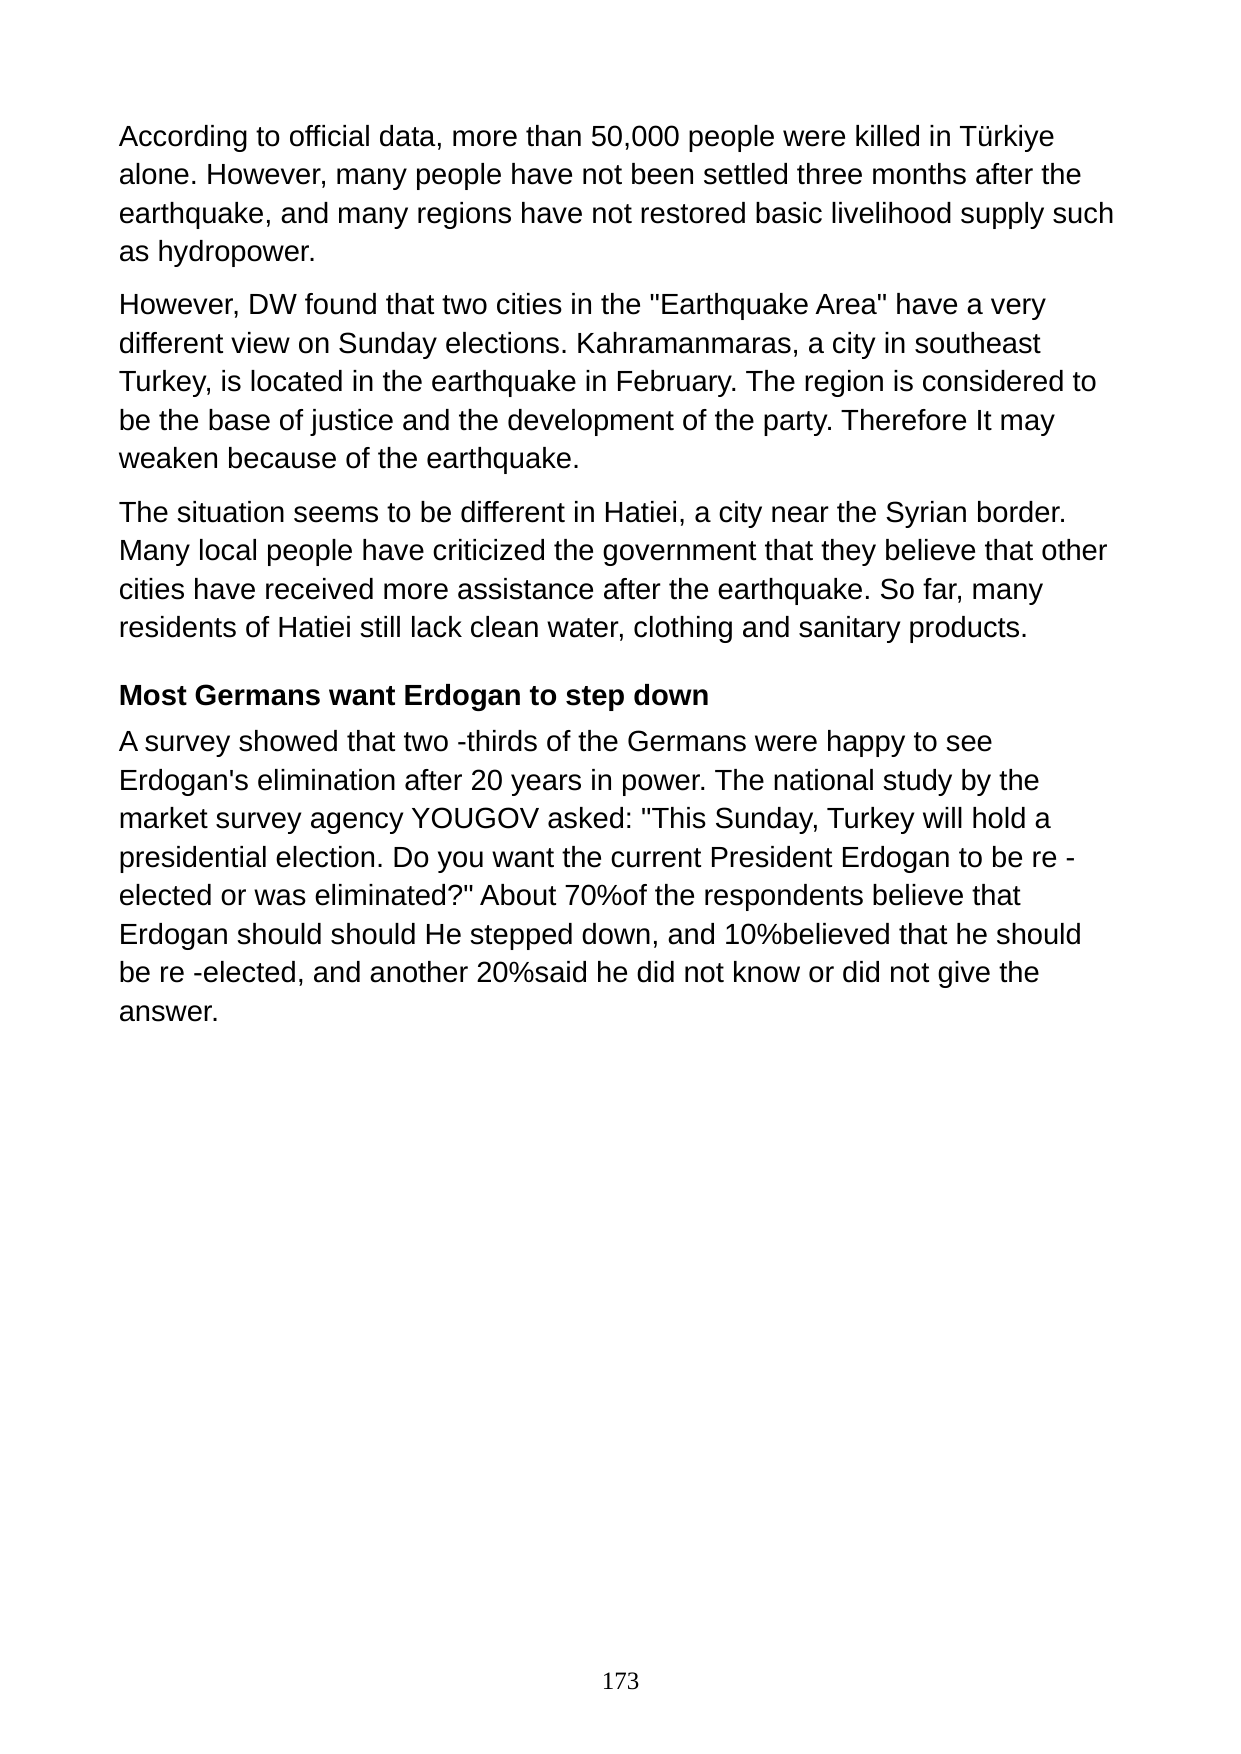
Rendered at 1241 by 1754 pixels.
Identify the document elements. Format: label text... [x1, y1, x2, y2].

subtitle Most Germans want Erdogan to step down [118, 678, 1122, 711]
text However, DW found that two cities in the "Earthquake Area" have a very different view on Sunday elections. Kahramanmaras, a city in southeast Turkey, is located in the earthquake in February. The region is considered to be the base of justice and the development of the party. Therefore It may weaken because of the earthquake. [118, 287, 1122, 475]
text The situation seems to be different in Hatiei, a city near the Syrian border. Many local people have criticized the government that they believe that other cities have received more assistance after the earthquake. So far, many residents of Hatiei still lack clean water, clothing and sanitary products. [118, 494, 1122, 644]
text According to official data, more than 50,000 people were killed in Türkiye alone. However, many people have not been settled three months after the earthquake, and many regions have not restored basic livelihood supply such as hydropower. [118, 118, 1122, 268]
text A survey showed that two -thirds of the Germans were happy to see Erdogan's elimination after 20 years in power. The national study by the market survey agency YOUGOV asked: "This Sunday, Turkey will hold a presidential election. Do you want the current President Erdogan to be re -elected or was eliminated?" About 70%of the respondents believe that Erdogan should should He stepped down, and 10%believed that he should be re -elected, and another 20%said he did not know or did not give the answer. [118, 724, 1122, 1027]
